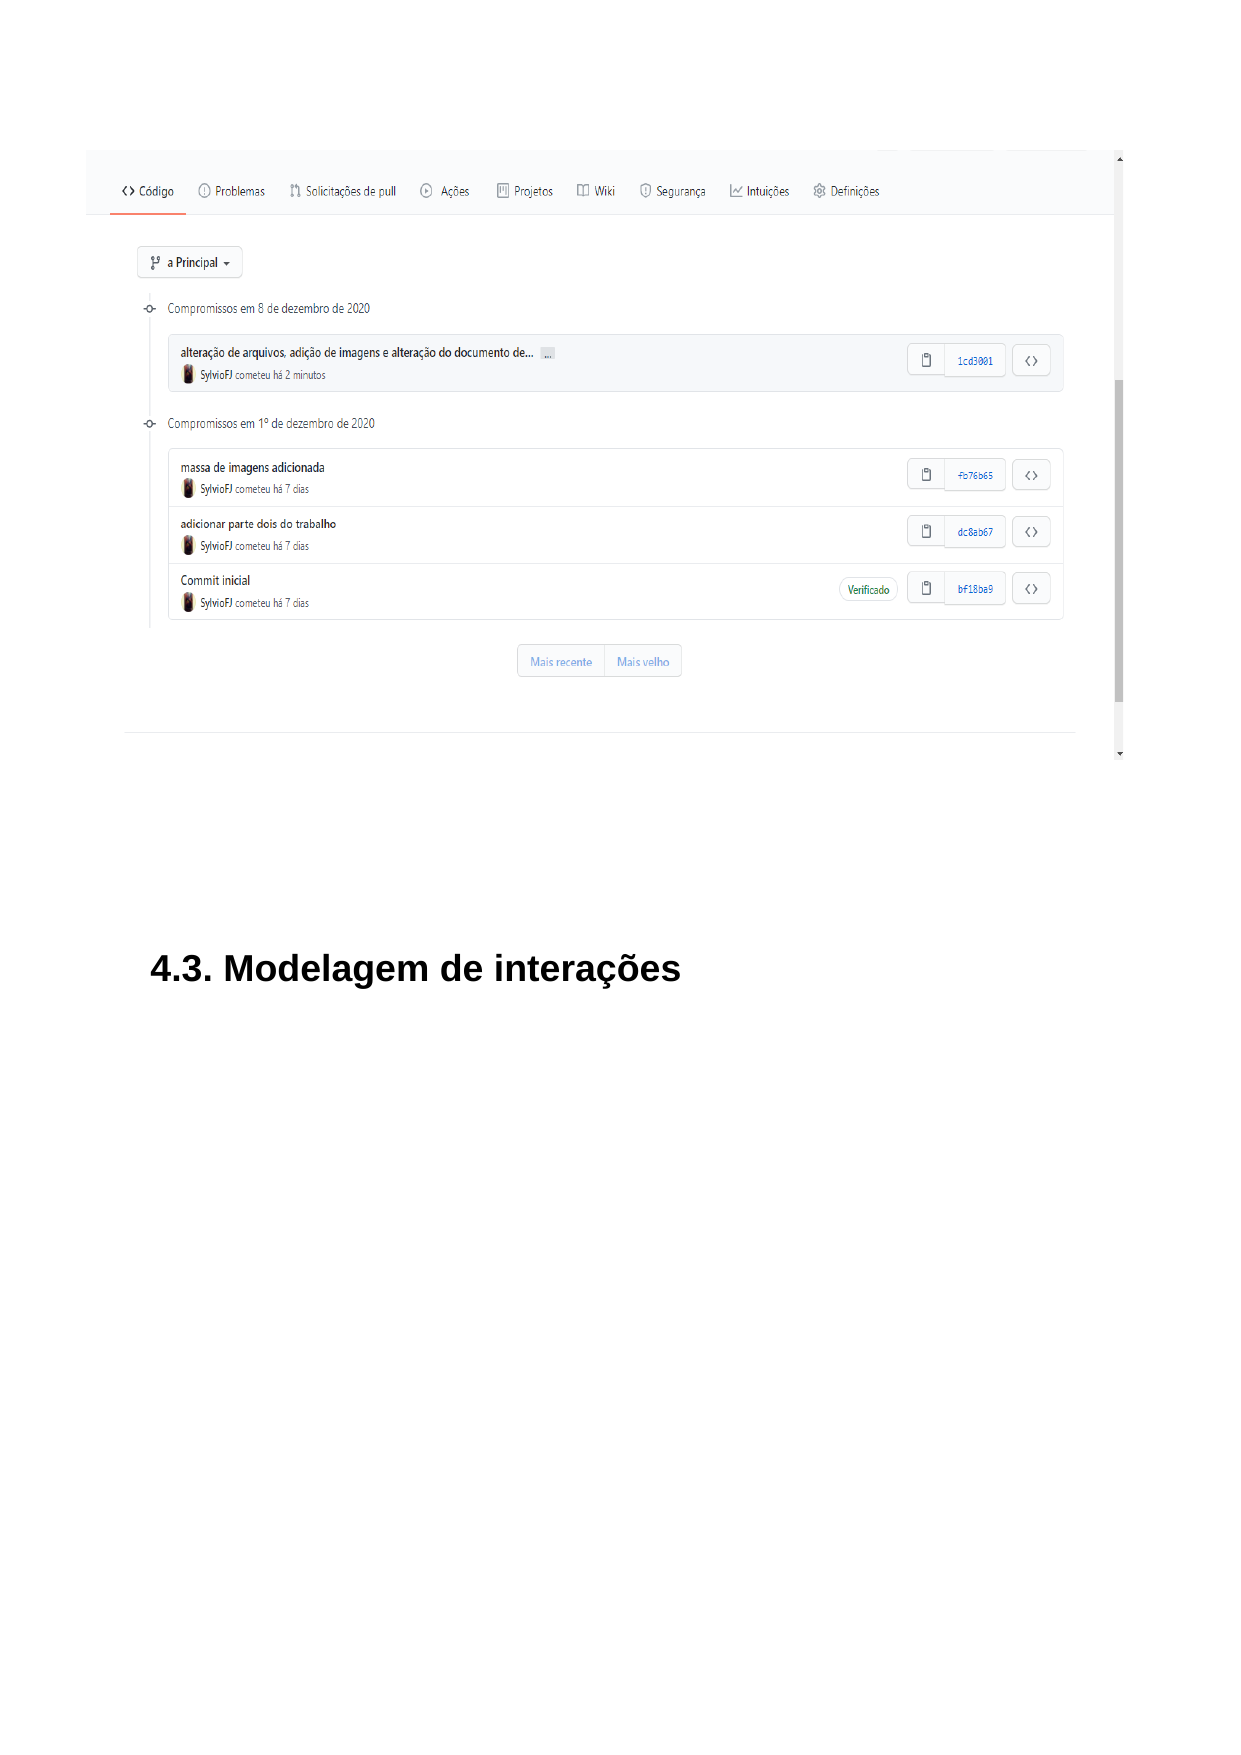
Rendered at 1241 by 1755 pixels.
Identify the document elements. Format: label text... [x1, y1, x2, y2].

picture [86, 150, 1124, 760]
text 4.3. Modelagem de interações [150, 946, 1089, 989]
